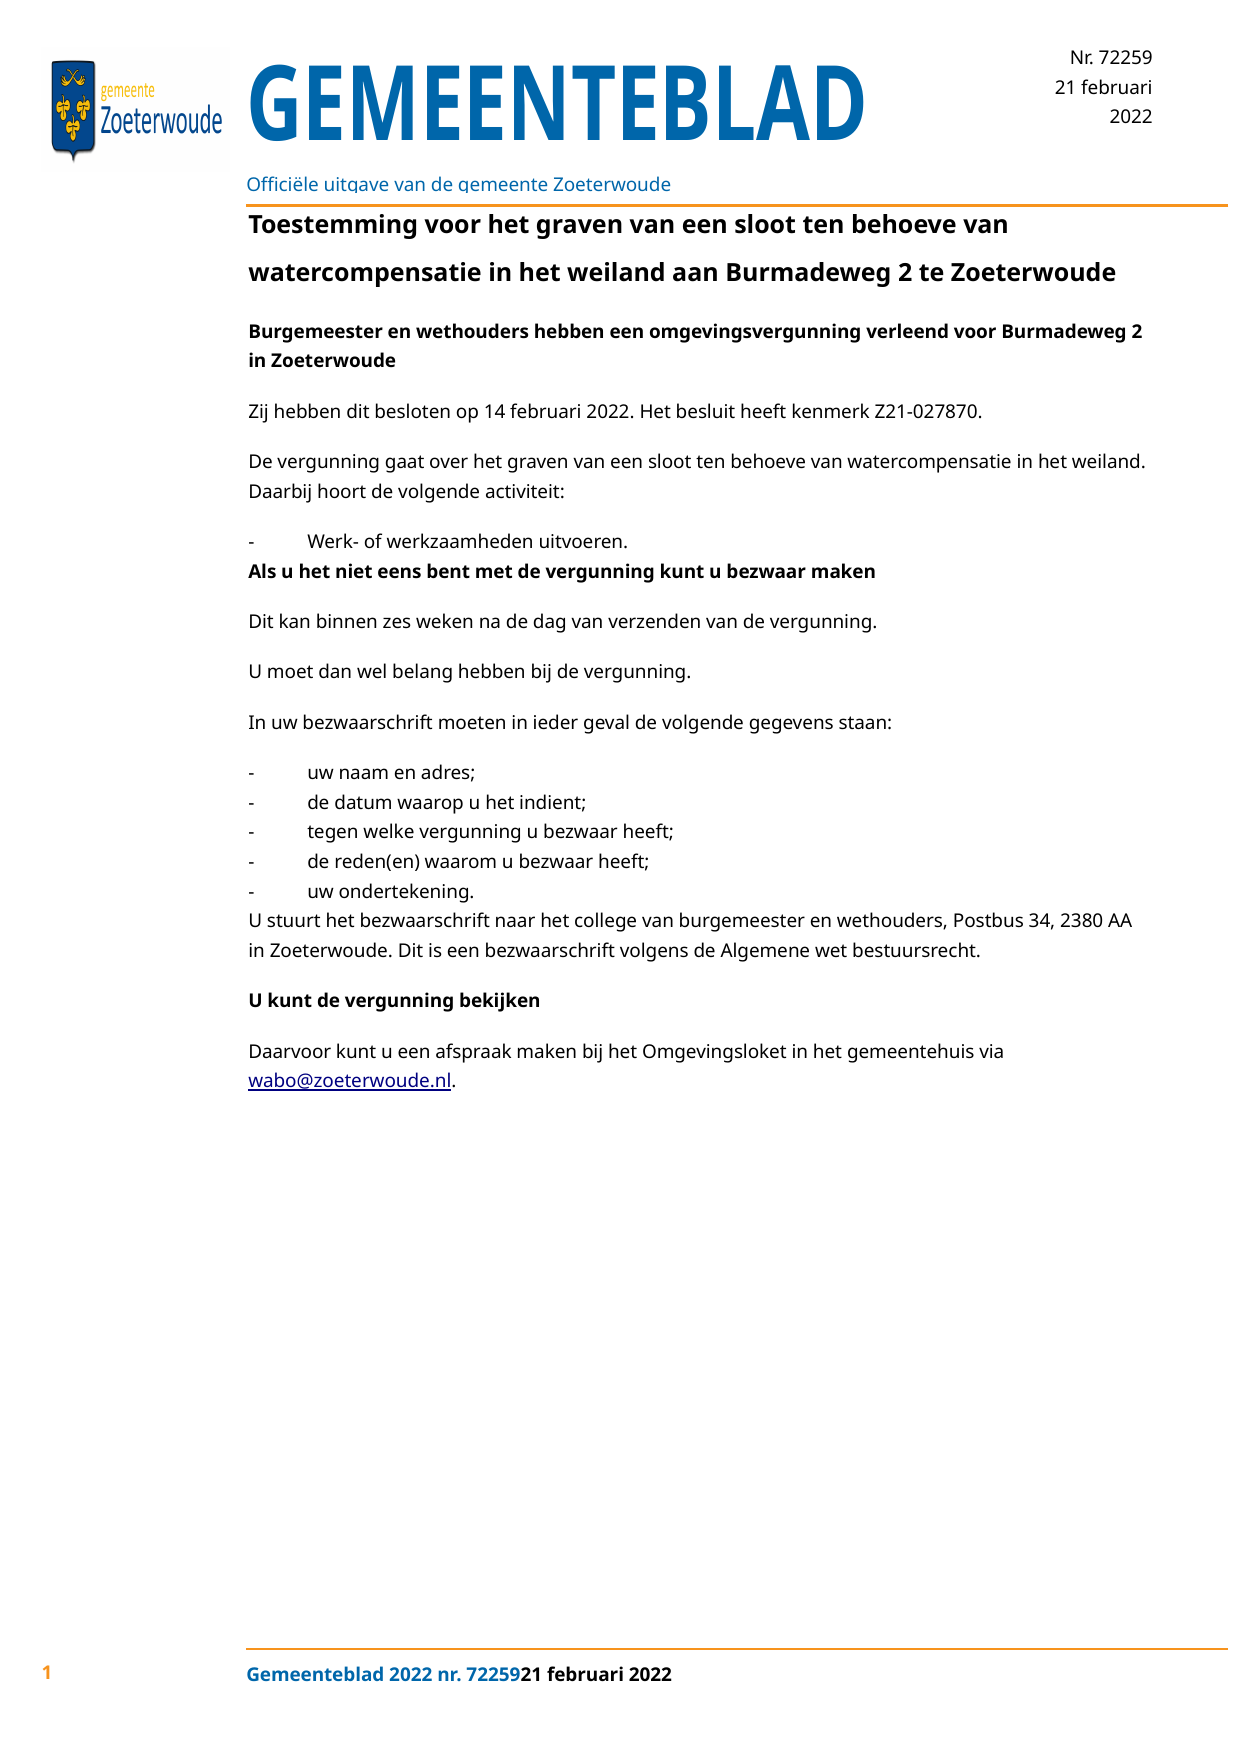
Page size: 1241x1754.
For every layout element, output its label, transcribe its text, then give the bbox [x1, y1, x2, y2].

text Burgemeester en wethouders hebben een omgevingsvergunning verleend voor Burmadeweg 2 in Zoeterwoude [248, 318, 1152, 373]
list uw naam en adres; [248, 759, 1152, 785]
list tegen welke vergunning u bezwaar heeft; [248, 819, 1152, 844]
text U stuurt het bezwaarschrift naar het college van burgemeester en wethouders, Postbus 34, 2380 AA in Zoeterwoude. Dit is een bezwaarschrift volgens de Algemene wet bestuursrecht. [248, 907, 1152, 963]
text Dit kan binnen zes weken na de dag van verzenden van de vergunning. [248, 608, 1152, 634]
picture [41, 47, 231, 172]
list de datum waarop u het indient; [248, 789, 1152, 815]
list uw ondertekening. [248, 878, 1152, 904]
text U kunt de vergunning bekijken [248, 987, 1152, 1013]
text Zij hebben dit besloten op 14 februari 2022. Het besluit heeft kenmerk Z21-027870. [248, 398, 1152, 424]
text U moet dan wel belang hebben bij de vergunning. [248, 659, 1152, 684]
list de reden(en) waarom u bezwaar heeft; [248, 848, 1152, 874]
text Toestemming voor het graven van een sloot ten behoeve van watercompensatie in het weiland aan Burmadeweg 2 te Zoeterwoude [248, 207, 1152, 288]
text In uw bezwaarschrift moeten in ieder geval de volgende gegevens staan: [248, 709, 1152, 735]
list Werk- of werkzaamheden uitvoeren. [248, 528, 1152, 554]
text Daarvoor kunt u een afspraak maken bij het Omgevingsloket in het gemeentehuis via wabo@zoeterwoude.nl. [248, 1038, 1152, 1093]
text De vergunning gaat over het graven van een sloot ten behoeve van watercompensatie in het weiland. Daarbij hoort de volgende activiteit: [248, 448, 1152, 504]
text Als u het niet eens bent met de vergunning kunt u bezwaar maken [248, 558, 1152, 584]
